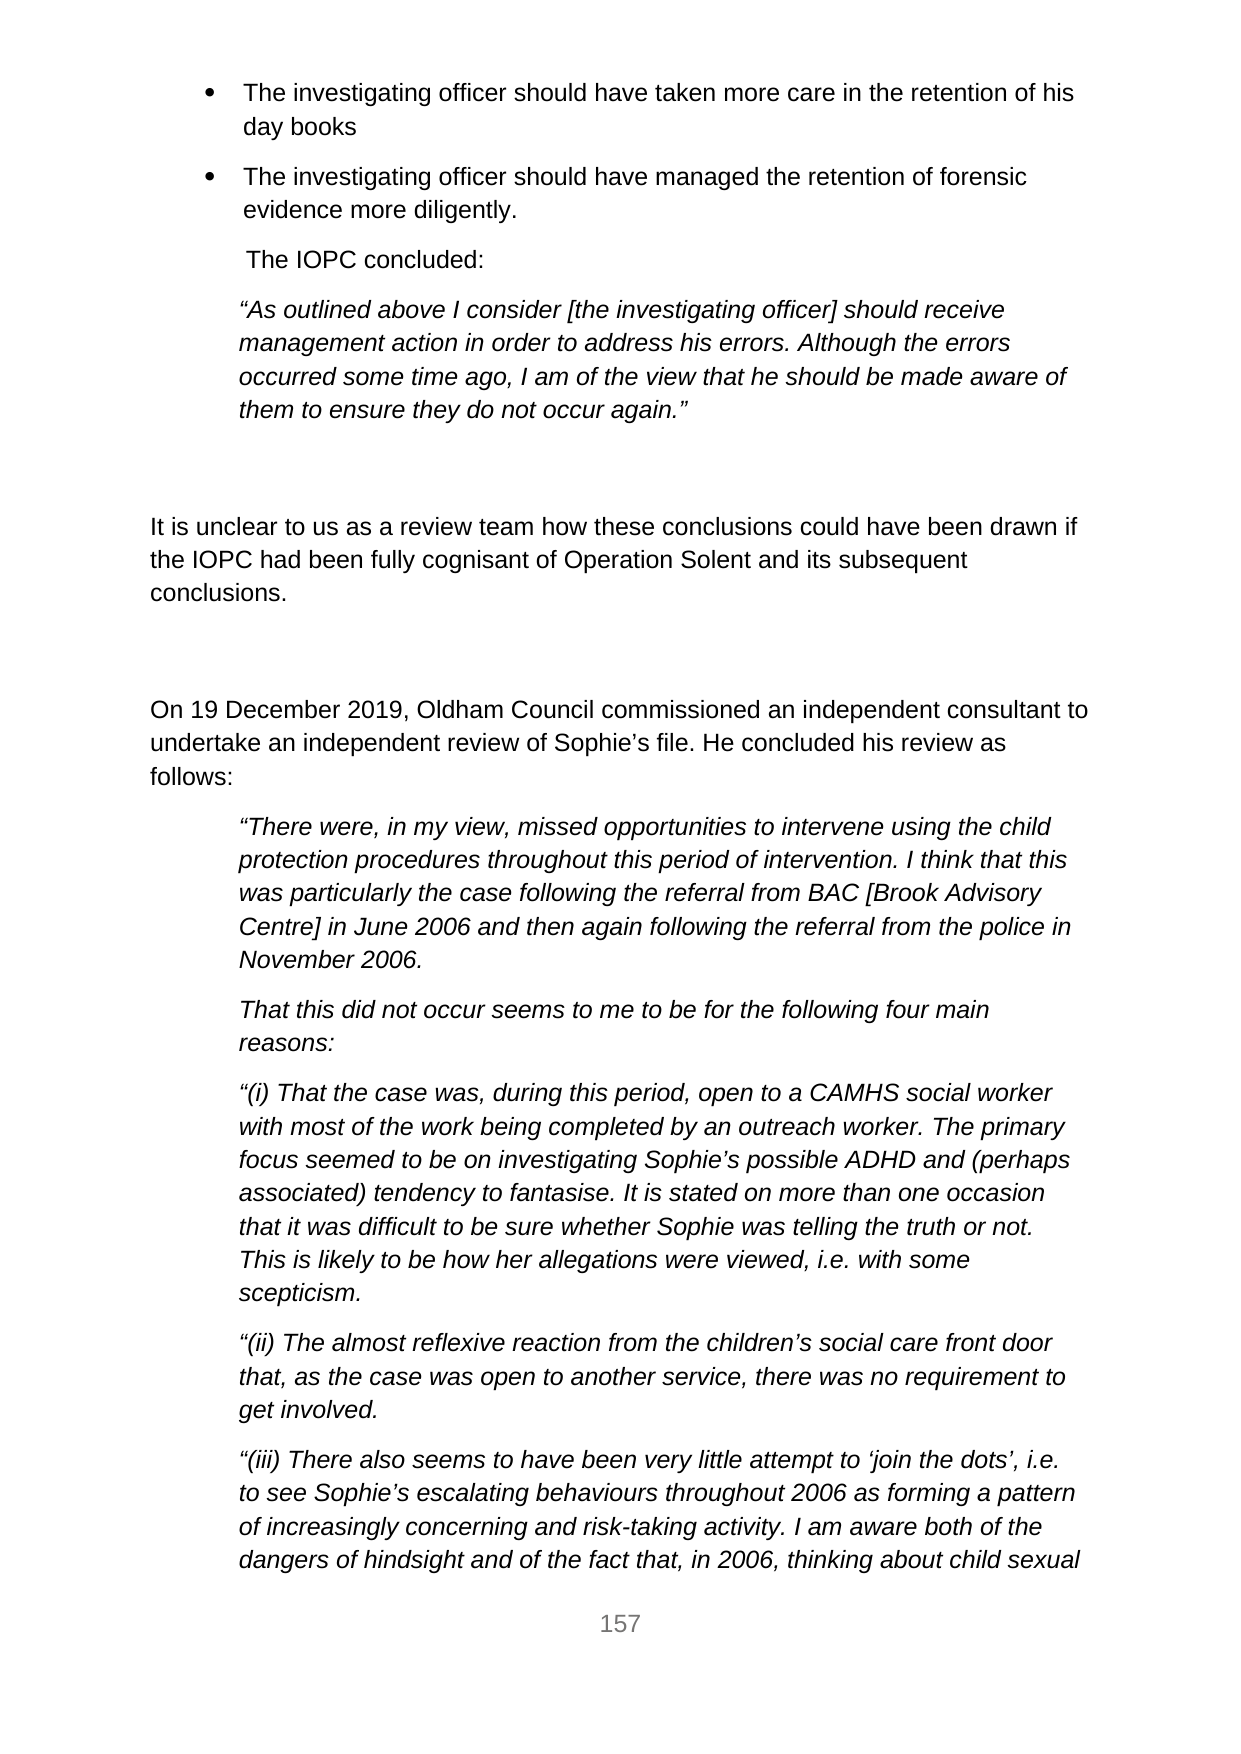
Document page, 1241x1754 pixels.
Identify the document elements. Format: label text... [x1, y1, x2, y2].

text “(i) That the case was, during this period, open to a CAMHS social worker with most of the work being completed by an outreach worker. The primary focus seemed to be on investigating Sophie’s possible ADHD and (perhaps associated) tendency to fantasise. It is stated on more than one occasion that it was difficult to be sure whether Sophie was telling the truth or not. This is likely to be how her allegations were viewed, i.e. with some scepticism. [239, 1075, 1090, 1308]
text The IOPC concluded: [239, 242, 1090, 275]
text “There were, in my view, missed opportunities to intervene using the child protection procedures throughout this period of intervention. I think that this was particularly the case following the referral from BAC [Brook Advisory Centre] in June 2006 and then again following the referral from the police in November 2006. [239, 808, 1090, 975]
text “As outlined above I consider [the investigating officer] should receive management action in order to address his errors. Although the errors occurred some time ago, I am of the view that he should be made aware of them to ensure they do not occur again.” [239, 292, 1090, 425]
list The investigating officer should have taken more care in the retention of his day books [205, 75, 1090, 142]
list The investigating officer should have managed the retention of forensic evidence more diligently. [205, 158, 1090, 225]
text “(iii) There also seems to have been very little attempt to ‘join the dots’, i.e. to see Sophie’s escalating behaviours throughout 2006 as forming a pattern of increasingly concerning and risk-taking activity. I am aware both of the dangers of hindsight and of the fact that, in 2006, thinking about child sexual [239, 1442, 1090, 1575]
text “(ii) The almost reflexive reaction from the children’s social care front door that, as the case was open to another service, there was no requirement to get involved. [239, 1325, 1090, 1425]
text On 19 December 2019, Oldham Council commissioned an independent consultant to undertake an independent review of Sophie’s file. He concluded his review as follows: [150, 692, 1090, 792]
text That this did not occur seems to me to be for the following four main reasons: [239, 992, 1090, 1058]
text It is unclear to us as a review team how these conclusions could have been drawn if the IOPC had been fully cognisant of Operation Solent and its subsequent conclusions. [150, 508, 1090, 608]
